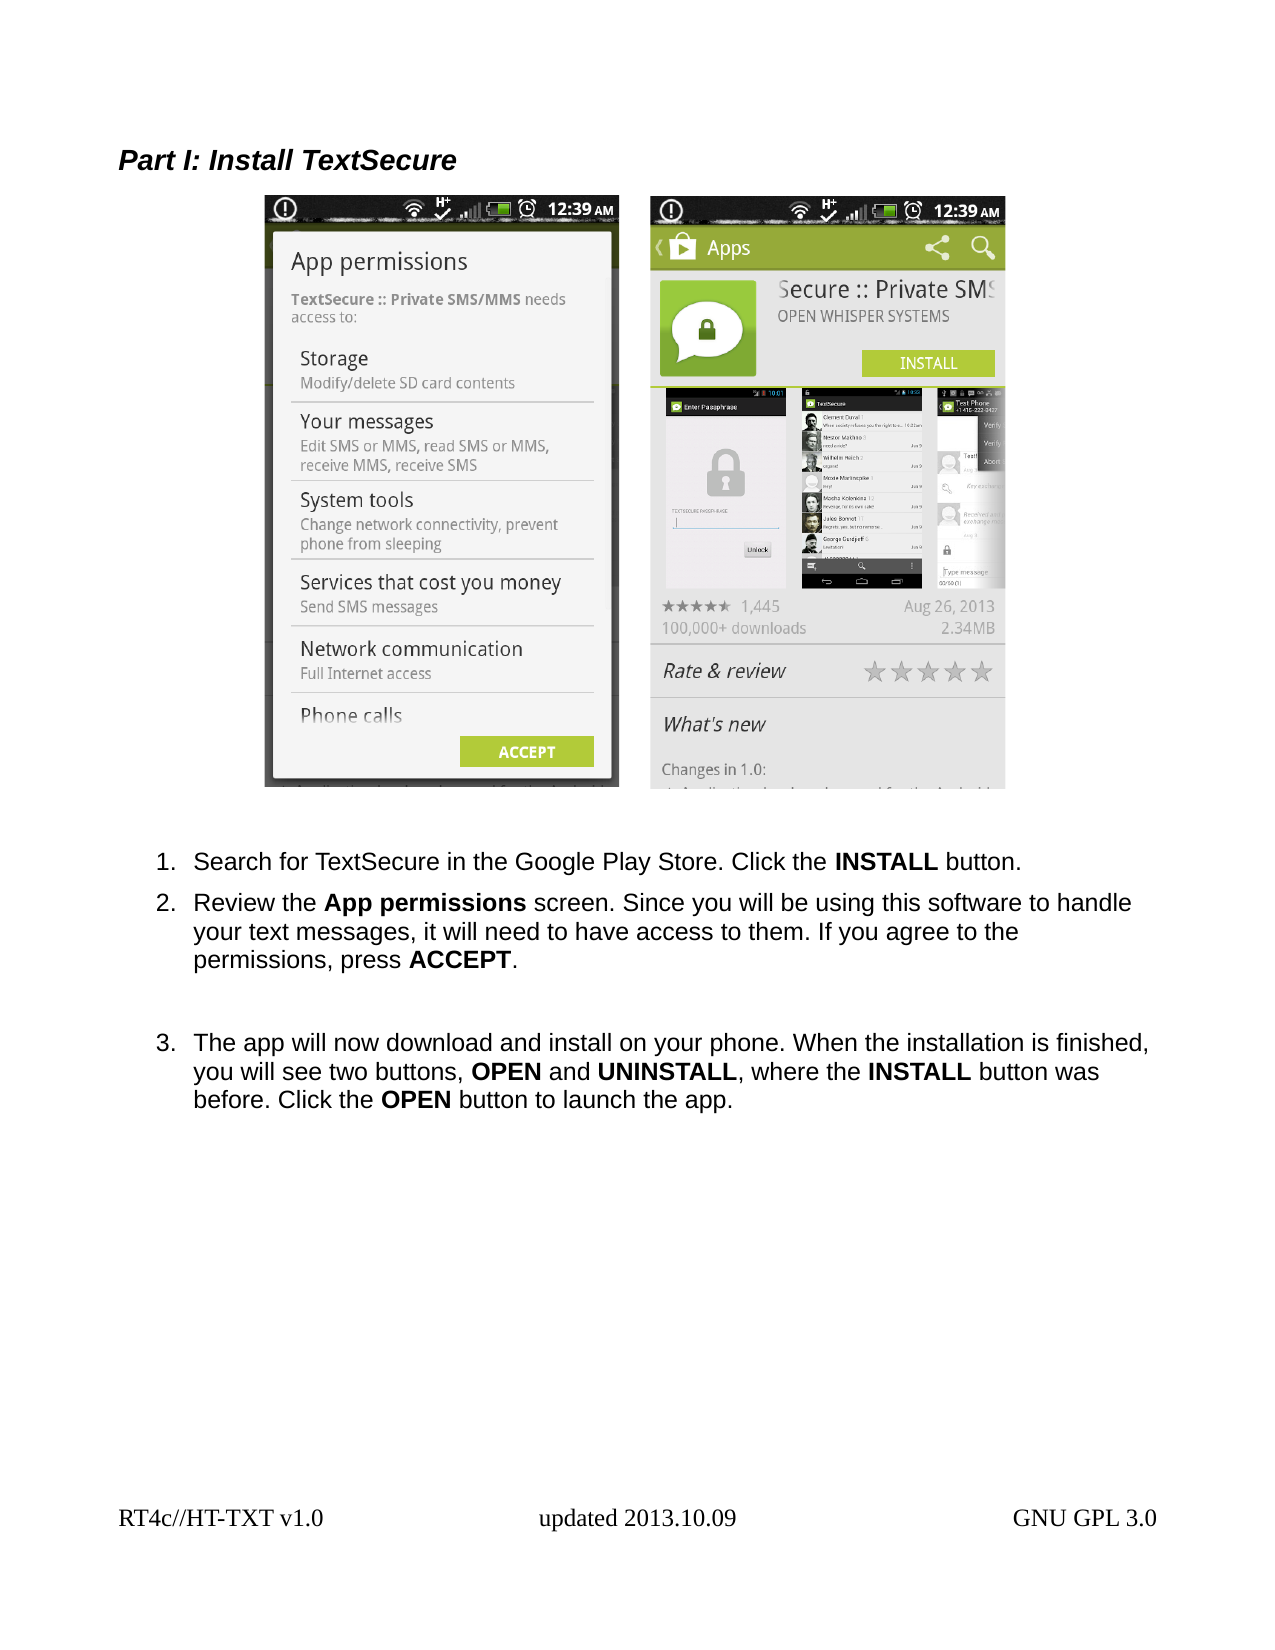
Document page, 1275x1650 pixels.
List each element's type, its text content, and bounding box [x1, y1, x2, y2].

subtitle Part I: Install TextSecure [118, 143, 1157, 177]
picture [650, 196, 1006, 789]
list Review the App permissions screen. Since you will be using this software to handle your text messages, it will need to have access to them. If you agree to the permissions, press ACCEPT. [156, 888, 1157, 974]
picture [264, 195, 620, 787]
list Search for TextSecure in the Google Play Store. Click the INSTALL button. [156, 847, 1157, 875]
list The app will now download and install on your phone. When the installation is finished, you will see two buttons, OPEN and UNINSTALL, where the INSTALL button was before. Click the OPEN button to launch the app. [156, 1028, 1157, 1114]
